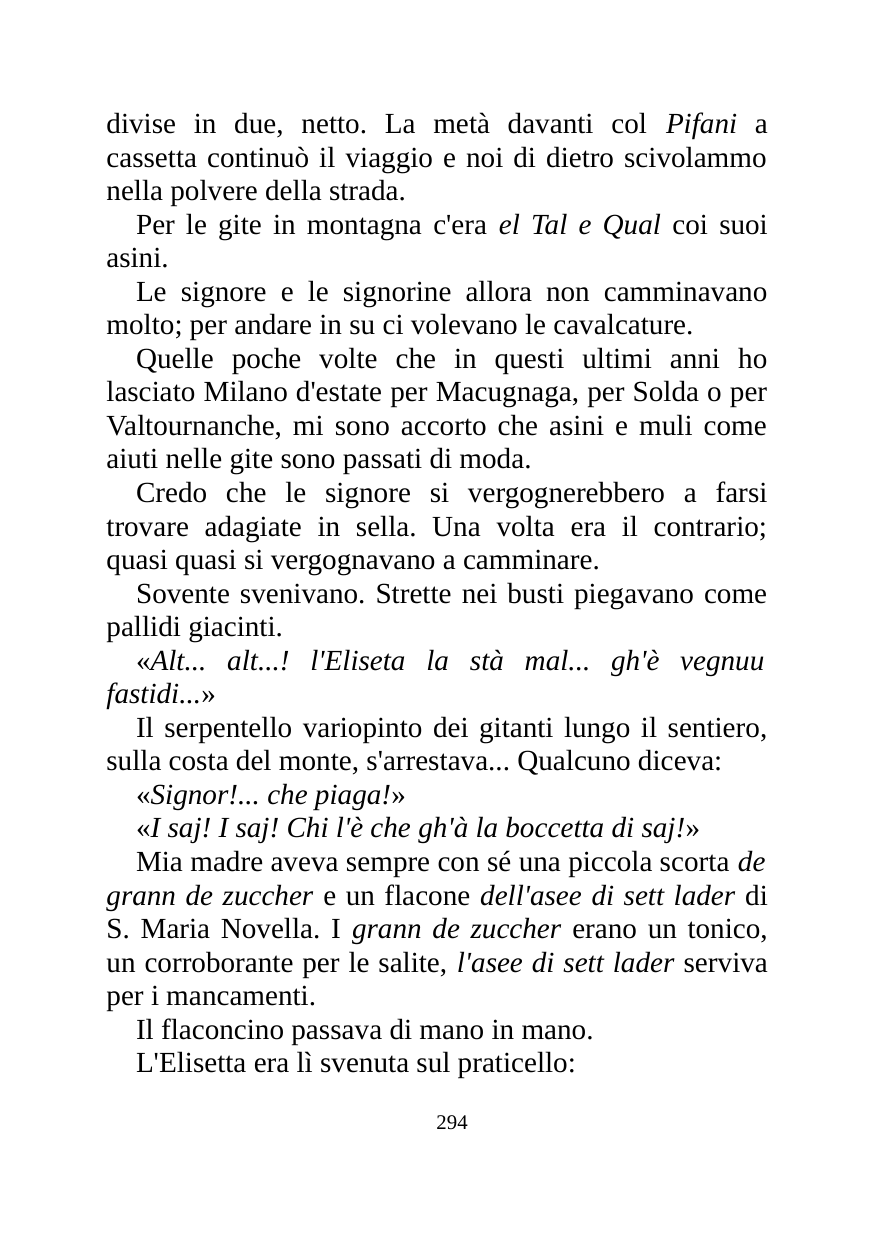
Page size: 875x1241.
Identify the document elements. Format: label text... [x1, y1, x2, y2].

text Sovente svenivano. Strette nei busti piegavano come pallidi giacinti. [106, 576, 768, 643]
text Il flaconcino passava di mano in mano. [106, 1012, 768, 1045]
text Credo che le signore si vergognerebbero a farsi trovare adagiate in sella. Una volta era il contrario; quasi quasi si vergognavano a camminare. [106, 475, 768, 576]
text Mia madre aveva sempre con sé una piccola scorta de grann de zuccher e un flacone dell'asee di sett lader di S. Maria Novella. I grann de zuccher erano un tonico, un corroborante per le salite, l'asee di sett lader serviva per i mancamenti. [106, 844, 768, 1012]
text L'Elisetta era lì svenuta sul praticello: [106, 1045, 768, 1079]
text «I saj! I saj! Chi l'è che gh'à la boccetta di saj!» [106, 811, 768, 844]
text Il serpentello variopinto dei gitanti lungo il sentiero, sulla costa del monte, s'arrestava... Qualcuno diceva: [106, 710, 768, 777]
text divise in due, netto. La metà davanti col Pifani a cassetta continuò il viaggio e noi di dietro scivolammo nella polvere della strada. [106, 106, 768, 207]
text Le signore e le signorine allora non camminavano molto; per andare in su ci volevano le cavalcature. [106, 274, 768, 341]
text «Alt... alt...! l'Eliseta la stà mal... gh'è vegnuu fastidi...» [106, 643, 768, 710]
text Per le gite in montagna c'era el Tal e Qual coi suoi asini. [106, 207, 768, 274]
text «Signor!... che piaga!» [106, 777, 768, 811]
text Quelle poche volte che in questi ultimi anni ho lasciato Milano d'estate per Macugnaga, per Solda o per Valtournanche, mi sono accorto che asini e muli come aiuti nelle gite sono passati di moda. [106, 341, 768, 475]
